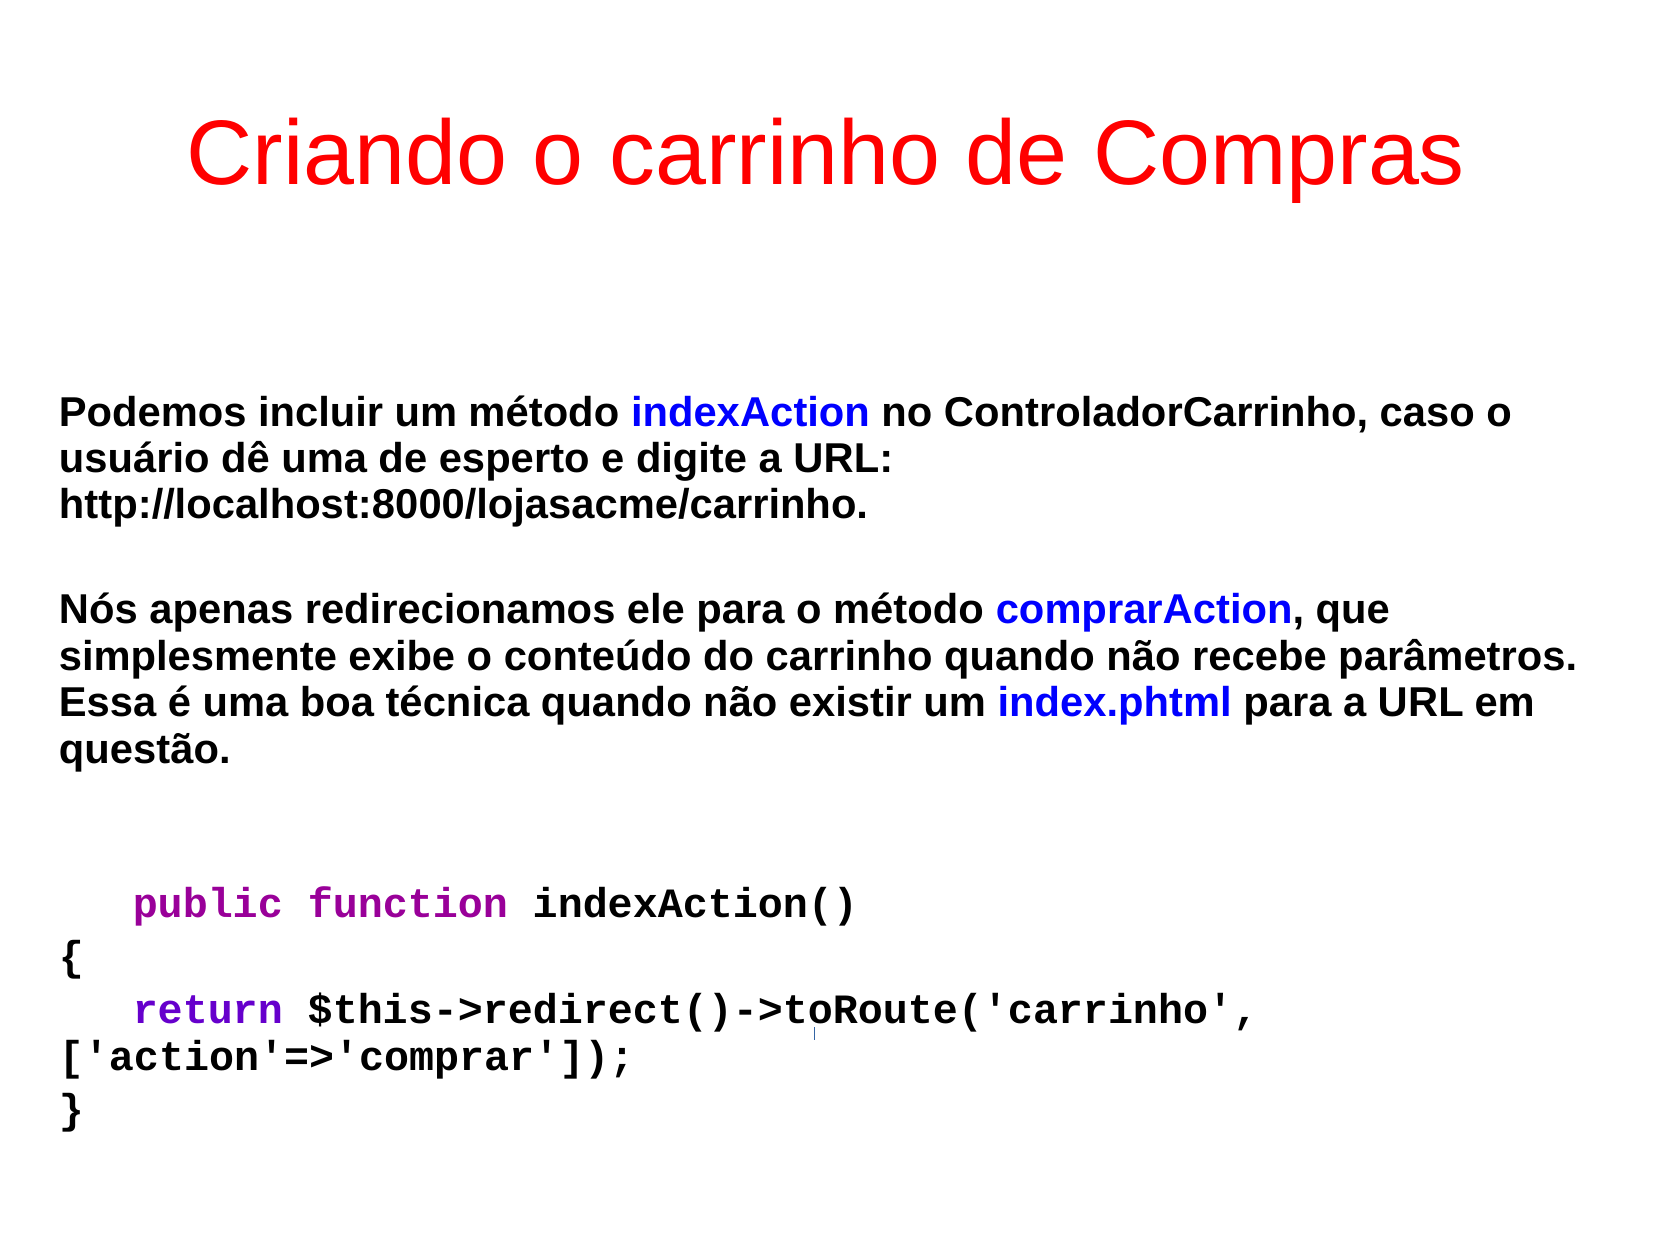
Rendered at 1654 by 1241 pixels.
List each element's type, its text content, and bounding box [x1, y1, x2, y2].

list Podemos incluir um método indexAction no ControladorCarrinho, caso o usuário dê uma de esperto e digite a URL: http://localhost:8000/lojasacme/carrinho. Nós apenas redirecionamos ele para o método comprarAction, que simplesmente exibe o conteúdo do carrinho quando não recebe parâmetros. Essa é uma boa técnica quando não existir um index.phtml para a URL em questão. public function indexAction() { return $this->redirect()->toRoute('carrinho',['action'=>'comprar']); } [59, 283, 1607, 1182]
title Criando o carrinho de Compras [82, 49, 1571, 257]
